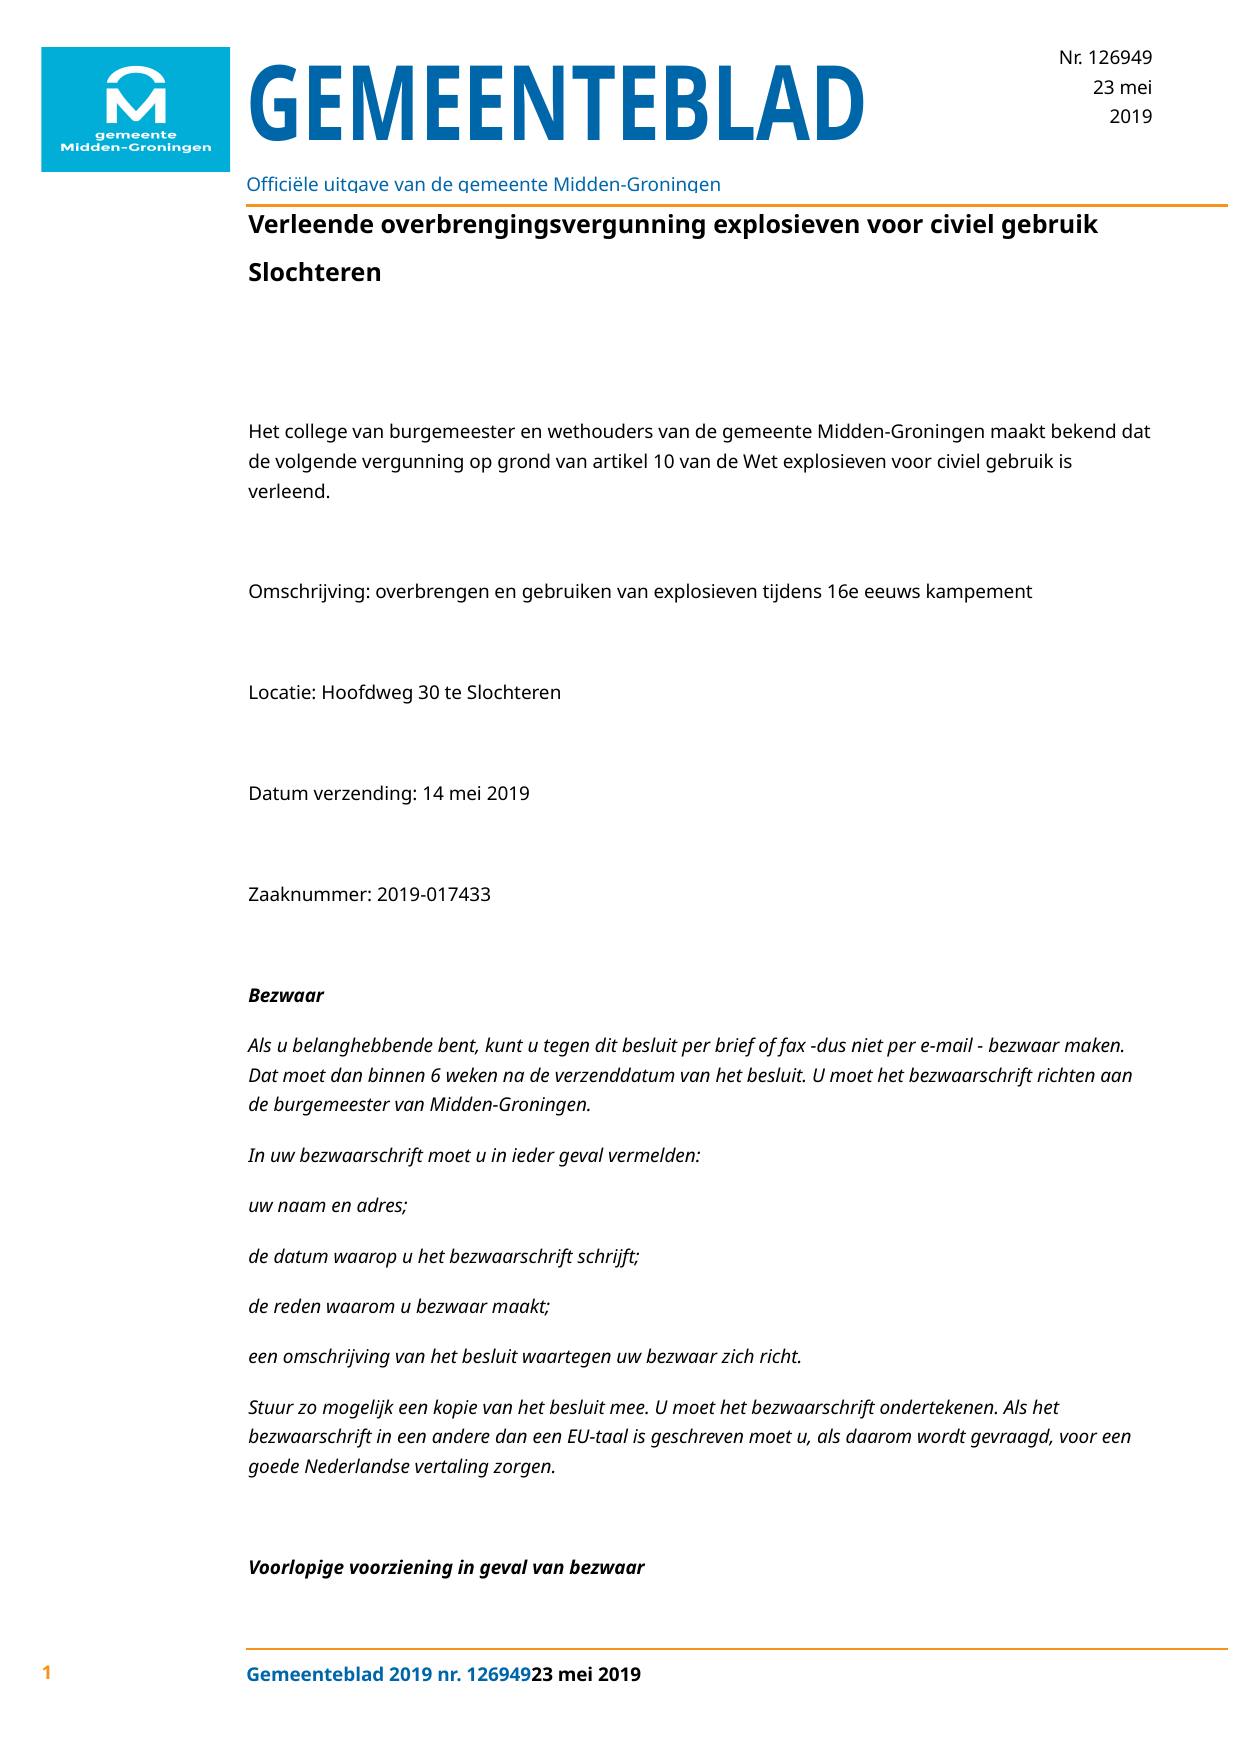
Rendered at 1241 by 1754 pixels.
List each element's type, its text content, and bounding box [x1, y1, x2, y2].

picture [108, 66, 164, 82]
picture [107, 89, 165, 122]
text Zaaknummer: 2019-017433 [248, 881, 1152, 907]
text In uw bezwaarschrift moet u in ieder geval vermelden: [248, 1142, 1152, 1168]
text Omschrijving: overbrengen en gebruiken van explosieven tijdens 16e eeuws kampement [248, 579, 1152, 604]
text Voorlopige voorziening in geval van bezwaar [248, 1554, 1152, 1580]
text Stuur zo mogelijk een kopie van het besluit mee. U moet het bezwaarschrift ondertekenen. Als het bezwaarschrift in een andere dan een EU-taal is geschreven moet u, als daarom wordt gevraagd, voor een goede Nederlandse vertaling zorgen. [248, 1394, 1152, 1479]
text Als u belanghebbende bent, kunt u tegen dit besluit per brief of fax -dus niet per e-mail - bezwaar maken. Dat moet dan binnen 6 weken na de verzenddatum van het besluit. U moet het bezwaarschrift richten aan de burgemeester van Midden-Groningen. [248, 1032, 1152, 1117]
text een omschrijving van het besluit waartegen uw bezwaar zich richt. [248, 1344, 1152, 1369]
text Locatie: Hoofdweg 30 te Slochteren [248, 679, 1152, 705]
text de reden waarom u bezwaar maakt; [248, 1293, 1152, 1319]
text Verleende overbrengingsvergunning explosieven voor civiel gebruik Slochteren [248, 207, 1152, 288]
text Bezwaar [248, 982, 1152, 1008]
text de datum waarop u het bezwaarschrift schrijft; [248, 1243, 1152, 1269]
picture [184, 146, 190, 153]
text Het college van burgemeester en wethouders van de gemeente Midden-Groningen maakt bekend dat de volgende vergunning op grond van artikel 10 van de Wet explosieven voor civiel gebruik is verleend. [248, 419, 1152, 504]
text Datum verzending: 14 mei 2019 [248, 780, 1152, 806]
text uw naam en adres; [248, 1192, 1152, 1218]
